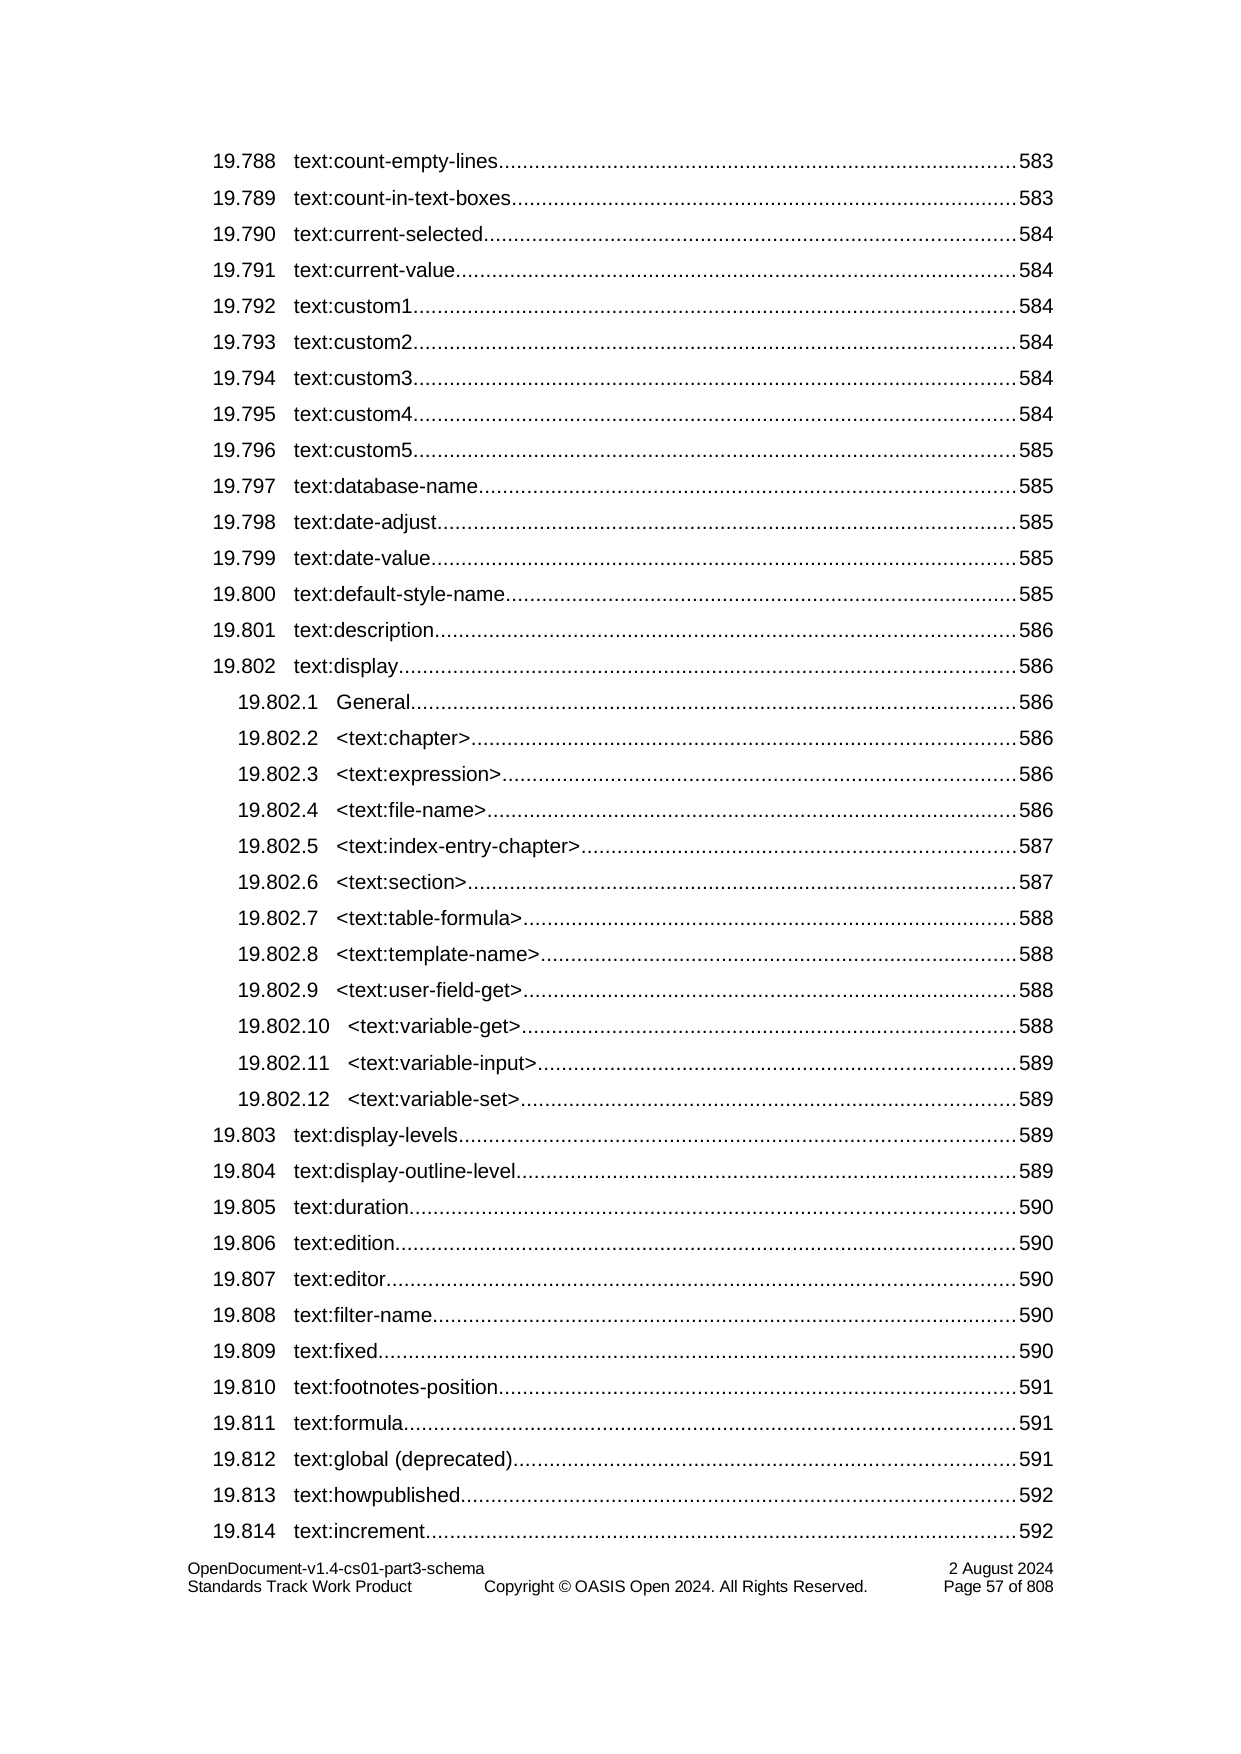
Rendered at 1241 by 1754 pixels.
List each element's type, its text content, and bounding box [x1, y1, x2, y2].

text 19.790 text:current-selected 584 [212, 222, 1053, 246]
text 19.801 text:description 586 [212, 618, 1053, 642]
text 19.802.6 <text:section> 587 [237, 871, 1053, 894]
text 19.795 text:custom4 584 [212, 402, 1053, 426]
text 19.799 text:date-value 585 [212, 546, 1053, 570]
text 19.810 text:footnotes-position 591 [212, 1375, 1053, 1399]
text 19.806 text:edition 590 [212, 1231, 1053, 1255]
text 19.800 text:default-style-name 585 [212, 582, 1053, 606]
text 19.802 text:display 586 [212, 654, 1053, 678]
text 19.792 text:custom1 584 [212, 294, 1053, 318]
text 19.802.8 <text:template-name> 588 [237, 943, 1053, 966]
text 19.802.7 <text:table-formula> 588 [237, 907, 1053, 930]
text 19.807 text:editor 590 [212, 1267, 1053, 1291]
text 19.793 text:custom2 584 [212, 330, 1053, 354]
text 19.811 text:formula 591 [212, 1411, 1053, 1435]
text 19.803 text:display-levels 589 [212, 1123, 1053, 1147]
text 19.812 text:global (deprecated) 591 [212, 1447, 1053, 1471]
text 19.802.10 <text:variable-get> 588 [237, 1015, 1053, 1038]
text 19.802.3 <text:expression> 586 [237, 763, 1053, 786]
text 19.813 text:howpublished 592 [212, 1483, 1053, 1507]
text 19.809 text:fixed 590 [212, 1339, 1053, 1363]
text 19.802.2 <text:chapter> 586 [237, 727, 1053, 750]
text 19.805 text:duration 590 [212, 1195, 1053, 1219]
text 19.797 text:database-name 585 [212, 474, 1053, 498]
text 19.796 text:custom5 585 [212, 438, 1053, 462]
text 19.814 text:increment 592 [212, 1519, 1053, 1543]
text 19.802.1 General 586 [237, 691, 1053, 714]
text 19.802.12 <text:variable-set> 589 [237, 1087, 1053, 1111]
text 19.794 text:custom3 584 [212, 366, 1053, 390]
text 19.791 text:current-value 584 [212, 258, 1053, 282]
text 19.804 text:display-outline-level 589 [212, 1159, 1053, 1183]
text 19.802.11 <text:variable-input> 589 [237, 1051, 1053, 1074]
text 19.789 text:count-in-text-boxes 583 [212, 186, 1053, 209]
text 19.802.4 <text:file-name> 586 [237, 799, 1053, 822]
text 19.788 text:count-empty-lines 583 [212, 150, 1053, 173]
text 19.802.9 <text:user-field-get> 588 [237, 979, 1053, 1002]
text 19.808 text:filter-name 590 [212, 1303, 1053, 1327]
text 19.798 text:date-adjust 585 [212, 510, 1053, 534]
text 19.802.5 <text:index-entry-chapter> 587 [237, 835, 1053, 858]
